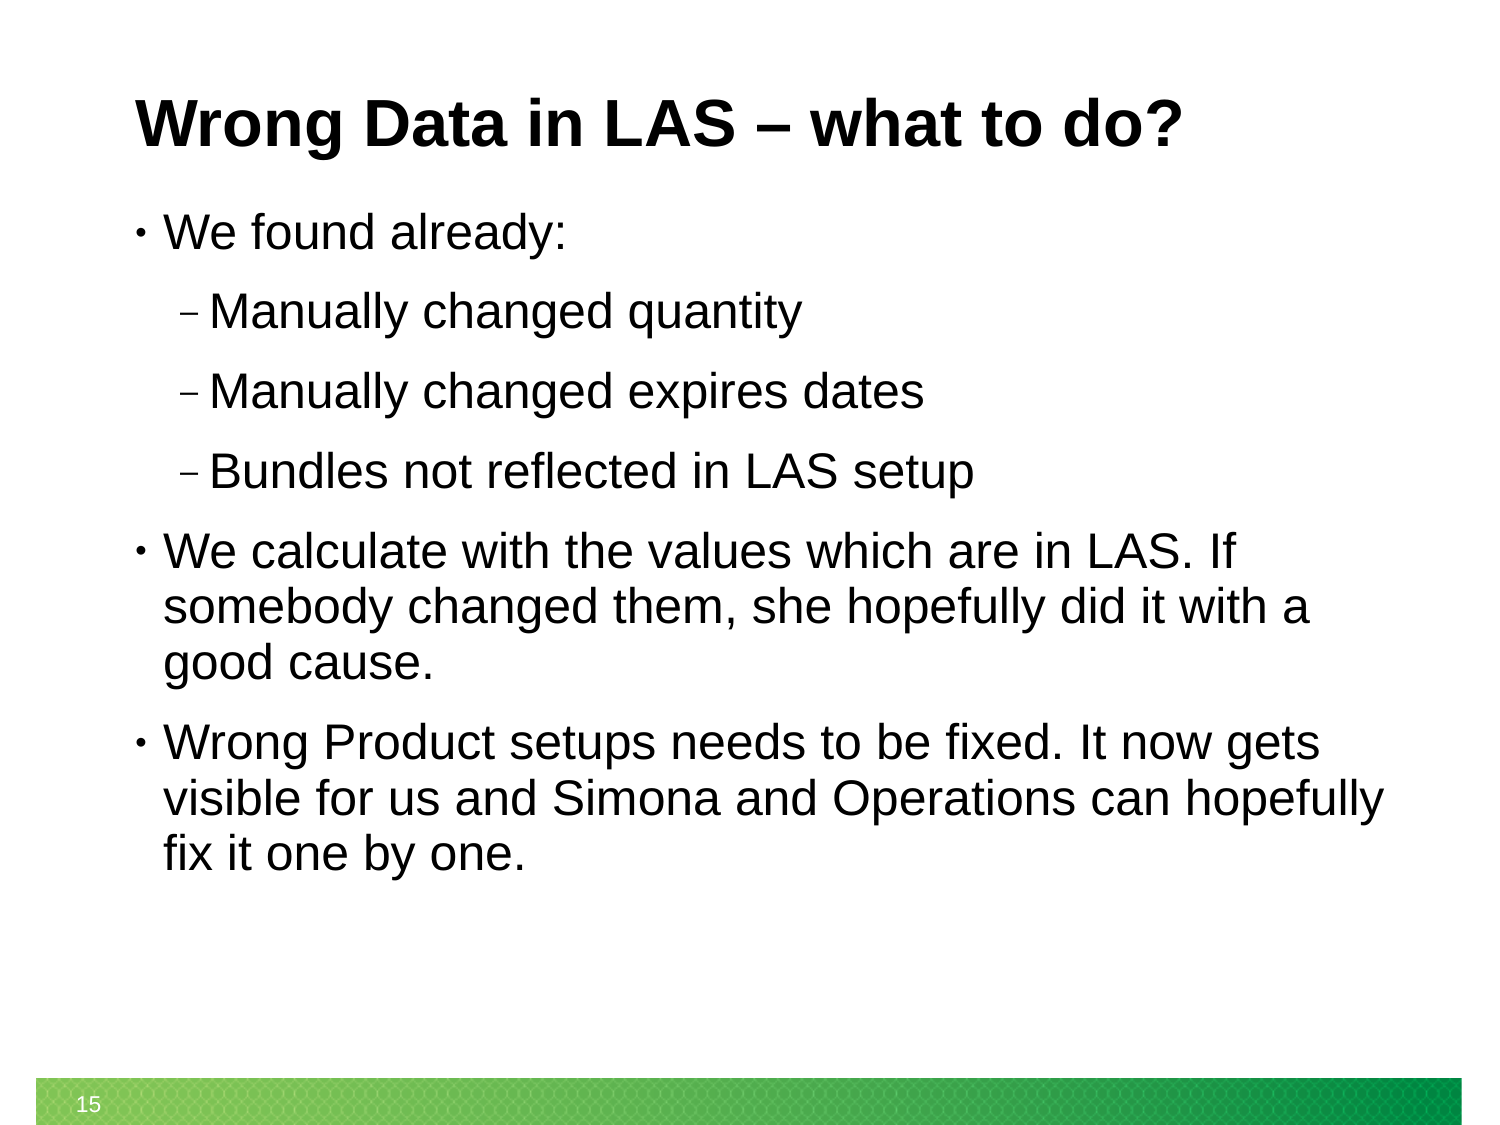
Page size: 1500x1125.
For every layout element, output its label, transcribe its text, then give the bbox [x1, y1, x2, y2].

picture [36, 1078, 1462, 1125]
title Wrong Data in LAS – what to do? [135, 41, 1372, 203]
list We found already: Manually changed quantity Manually changed expires dates Bundles not reflected in LAS setup We calculate with the values which are in LAS. If somebody changed them, she hopefully did it with a good cause. Wrong Product setups needs to be fixed. It now gets visible for us and Simona and Operations can hopefully fix it one by one. [135, 203, 1396, 946]
